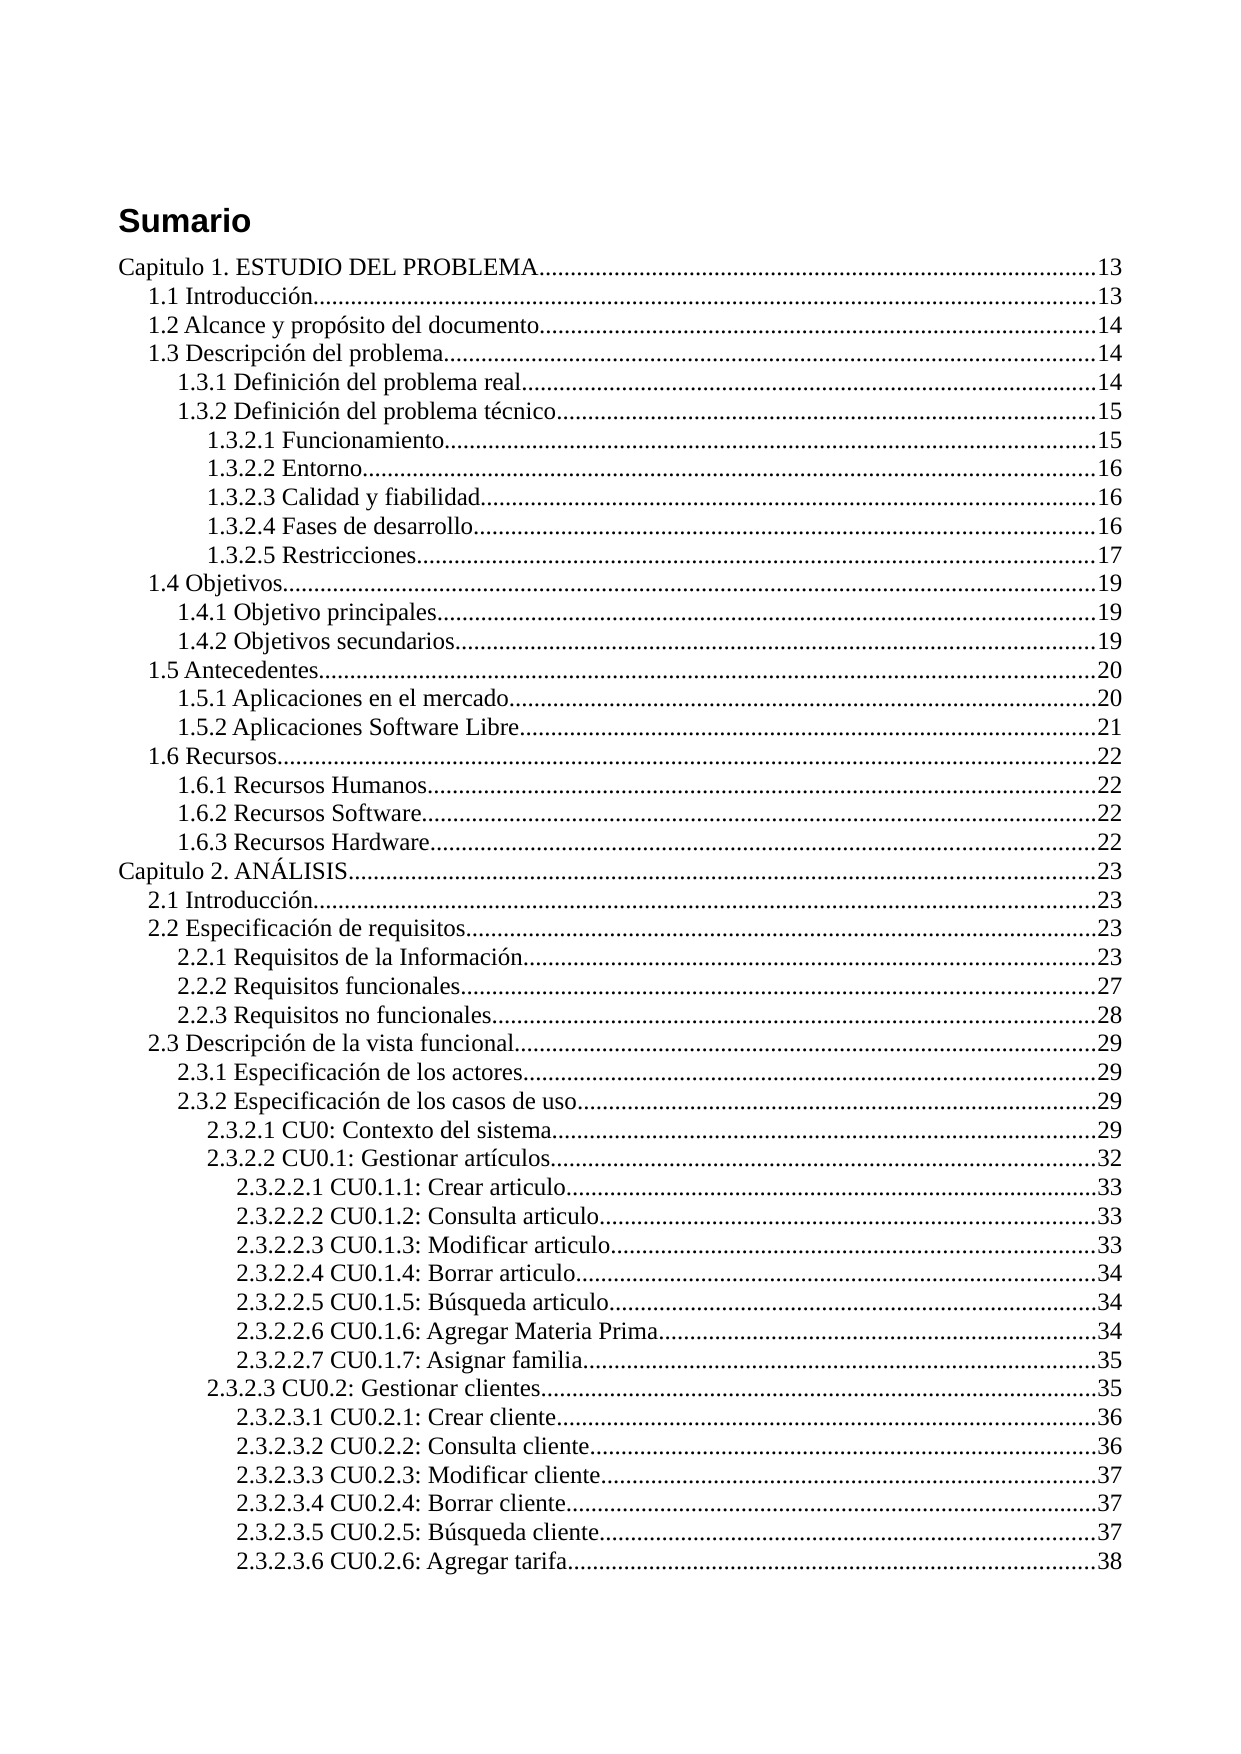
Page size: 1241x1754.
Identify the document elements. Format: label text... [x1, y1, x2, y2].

text 2.2.3 Requisitos no funcionales 28 [177, 1000, 1122, 1028]
text 2.3.2.3.6 CU0.2.6: Agregar tarifa 38 [236, 1546, 1122, 1575]
text 1.5.2 Aplicaciones Software Libre 21 [177, 712, 1122, 741]
text 1.4 Objetivos 19 [148, 568, 1122, 597]
text 2.3.2.2 CU0.1: Gestionar artículos 32 [207, 1143, 1122, 1172]
text 2.3.1 Especificación de los actores 29 [177, 1057, 1122, 1086]
text 2.3.2.3.2 CU0.2.2: Consulta cliente 36 [236, 1431, 1122, 1460]
text 1.6.2 Recursos Software 22 [177, 798, 1122, 827]
text Capitulo 2. ANÁLISIS 23 [118, 856, 1122, 885]
text 2.3.2.2.1 CU0.1.1: Crear articulo 33 [236, 1172, 1122, 1201]
text 1.3.2.4 Fases de desarrollo 16 [207, 511, 1122, 540]
text Capitulo 1. ESTUDIO DEL PROBLEMA 13 [118, 252, 1122, 281]
text 2.1 Introducción 23 [148, 885, 1122, 913]
text 2.3.2.2.5 CU0.1.5: Búsqueda articulo 34 [236, 1287, 1122, 1316]
text 1.3.1 Definición del problema real 14 [177, 367, 1122, 396]
text 2.3.2.3.1 CU0.2.1: Crear cliente 36 [236, 1402, 1122, 1431]
text 1.3.2.5 Restricciones 17 [207, 540, 1122, 568]
text 1.5.1 Aplicaciones en el mercado 20 [177, 683, 1122, 712]
text 1.6 Recursos 22 [148, 741, 1122, 770]
text 1.6.1 Recursos Humanos 22 [177, 770, 1122, 798]
text 1.1 Introducción 13 [148, 281, 1122, 310]
text 2.2 Especificación de requisitos 23 [148, 913, 1122, 942]
text 2.3.2.3.5 CU0.2.5: Búsqueda cliente 37 [236, 1517, 1122, 1546]
text 1.4.1 Objetivo principales 19 [177, 597, 1122, 626]
text 1.3 Descripción del problema 14 [148, 338, 1122, 367]
text 2.2.1 Requisitos de la Información 23 [177, 942, 1122, 971]
text 2.3.2.2.2 CU0.1.2: Consulta articulo 33 [236, 1201, 1122, 1230]
text 1.3.2.2 Entorno 16 [207, 453, 1122, 482]
text 1.3.2.1 Funcionamiento 15 [207, 425, 1122, 453]
text 1.5 Antecedentes 20 [148, 655, 1122, 683]
text 1.3.2 Definición del problema técnico 15 [177, 396, 1122, 425]
text 2.3.2.2.7 CU0.1.7: Asignar familia 35 [236, 1345, 1122, 1373]
text 1.4.2 Objetivos secundarios 19 [177, 626, 1122, 655]
text 2.3.2.3.3 CU0.2.3: Modificar cliente 37 [236, 1460, 1122, 1488]
text 1.3.2.3 Calidad y fiabilidad 16 [207, 482, 1122, 511]
text 2.3.2.3 CU0.2: Gestionar clientes 35 [207, 1373, 1122, 1402]
text 1.6.3 Recursos Hardware 22 [177, 827, 1122, 856]
text 2.3 Descripción de la vista funcional 29 [148, 1028, 1122, 1057]
text 2.3.2 Especificación de los casos de uso 29 [177, 1086, 1122, 1115]
subtitle Sumario [118, 201, 1122, 240]
text 2.3.2.3.4 CU0.2.4: Borrar cliente 37 [236, 1488, 1122, 1517]
text 2.2.2 Requisitos funcionales 27 [177, 971, 1122, 1000]
text 1.2 Alcance y propósito del documento 14 [148, 310, 1122, 338]
text 2.3.2.2.3 CU0.1.3: Modificar articulo 33 [236, 1230, 1122, 1258]
text 2.3.2.2.6 CU0.1.6: Agregar Materia Prima 34 [236, 1316, 1122, 1345]
text 2.3.2.1 CU0: Contexto del sistema 29 [207, 1115, 1122, 1143]
text 2.3.2.2.4 CU0.1.4: Borrar articulo 34 [236, 1258, 1122, 1287]
